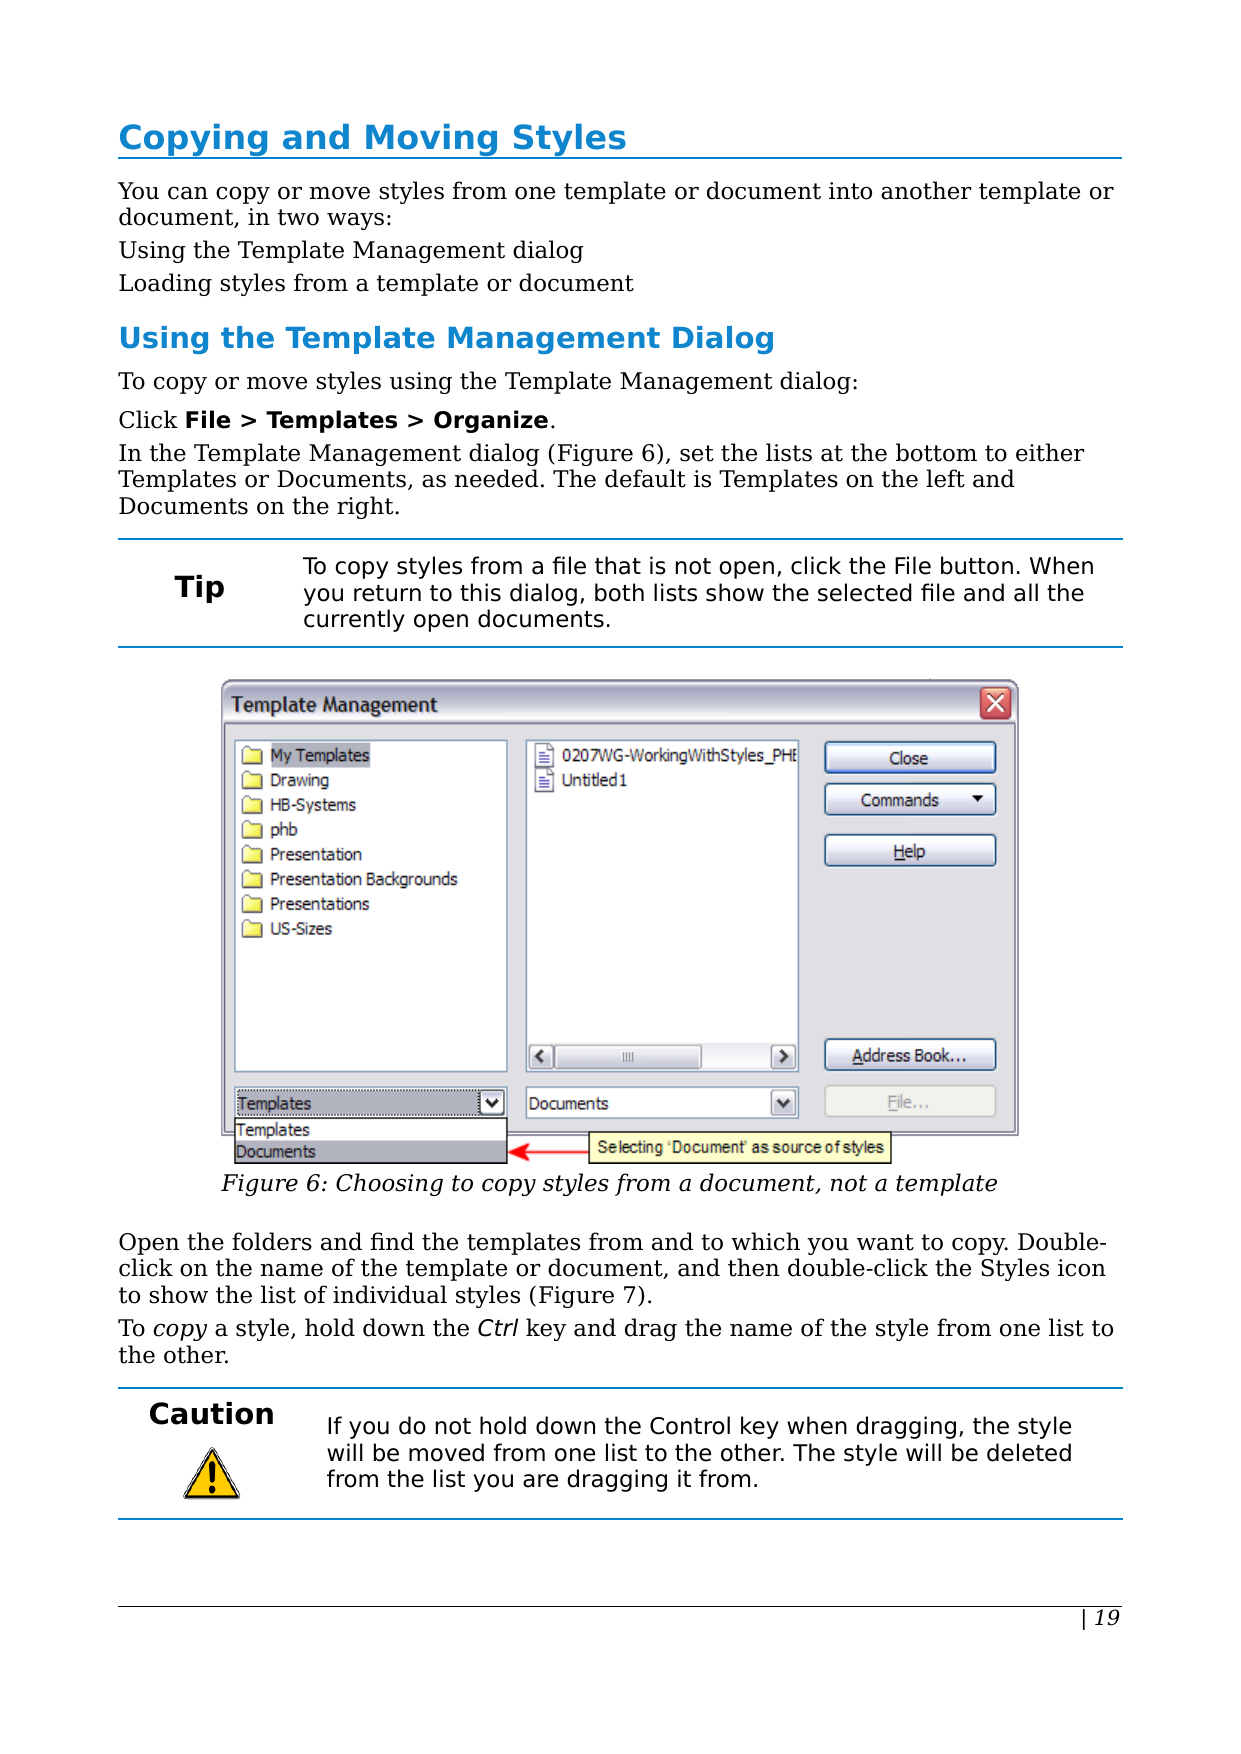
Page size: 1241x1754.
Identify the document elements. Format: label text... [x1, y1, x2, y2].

text To copy or move styles using the Template Management dialog: [118, 368, 1122, 394]
subtitle Using the Template Management Dialog [118, 321, 1122, 355]
picture [221, 678, 1019, 1164]
list Loading styles from a template or document [118, 271, 1122, 297]
text Figure 6: Choosing to copy styles from a document, not a template [221, 1170, 1019, 1197]
picture [179, 1443, 244, 1503]
list You can copy or move styles from one template or document into another template or document, in two ways: [118, 178, 1122, 231]
table_header Caution [118, 1389, 305, 1518]
text In the Template Management dialog (Figure 6), set the lists at the bottom to either Templates or Documents, as needed. The default is Templates on the left and Documents on the right. [118, 440, 1122, 520]
table_header To copy styles from a file that is not open, click the File button. When you return to this dialog, both lists show the selected file and all the currently open documents. [281, 540, 1122, 646]
table_header Tip [118, 540, 281, 646]
text Click File > Templates > Organize. [118, 407, 1122, 434]
subtitle Copying and Moving Styles [118, 118, 1122, 157]
list Using the Template Management dialog [118, 238, 1122, 264]
text To copy a style, hold down the Ctrl key and drag the name of the style from one list to the other. [118, 1315, 1122, 1368]
table_header If you do not hold down the Control key when dragging, the style will be moved from one list to the other. The style will be deleted from the list you are dragging it from. [305, 1389, 1122, 1518]
text Open the folders and find the templates from and to which you want to copy. Double-click on the name of the template or document, and then double-click the Styles icon to show the list of individual styles (Figure 7). [118, 1229, 1122, 1309]
